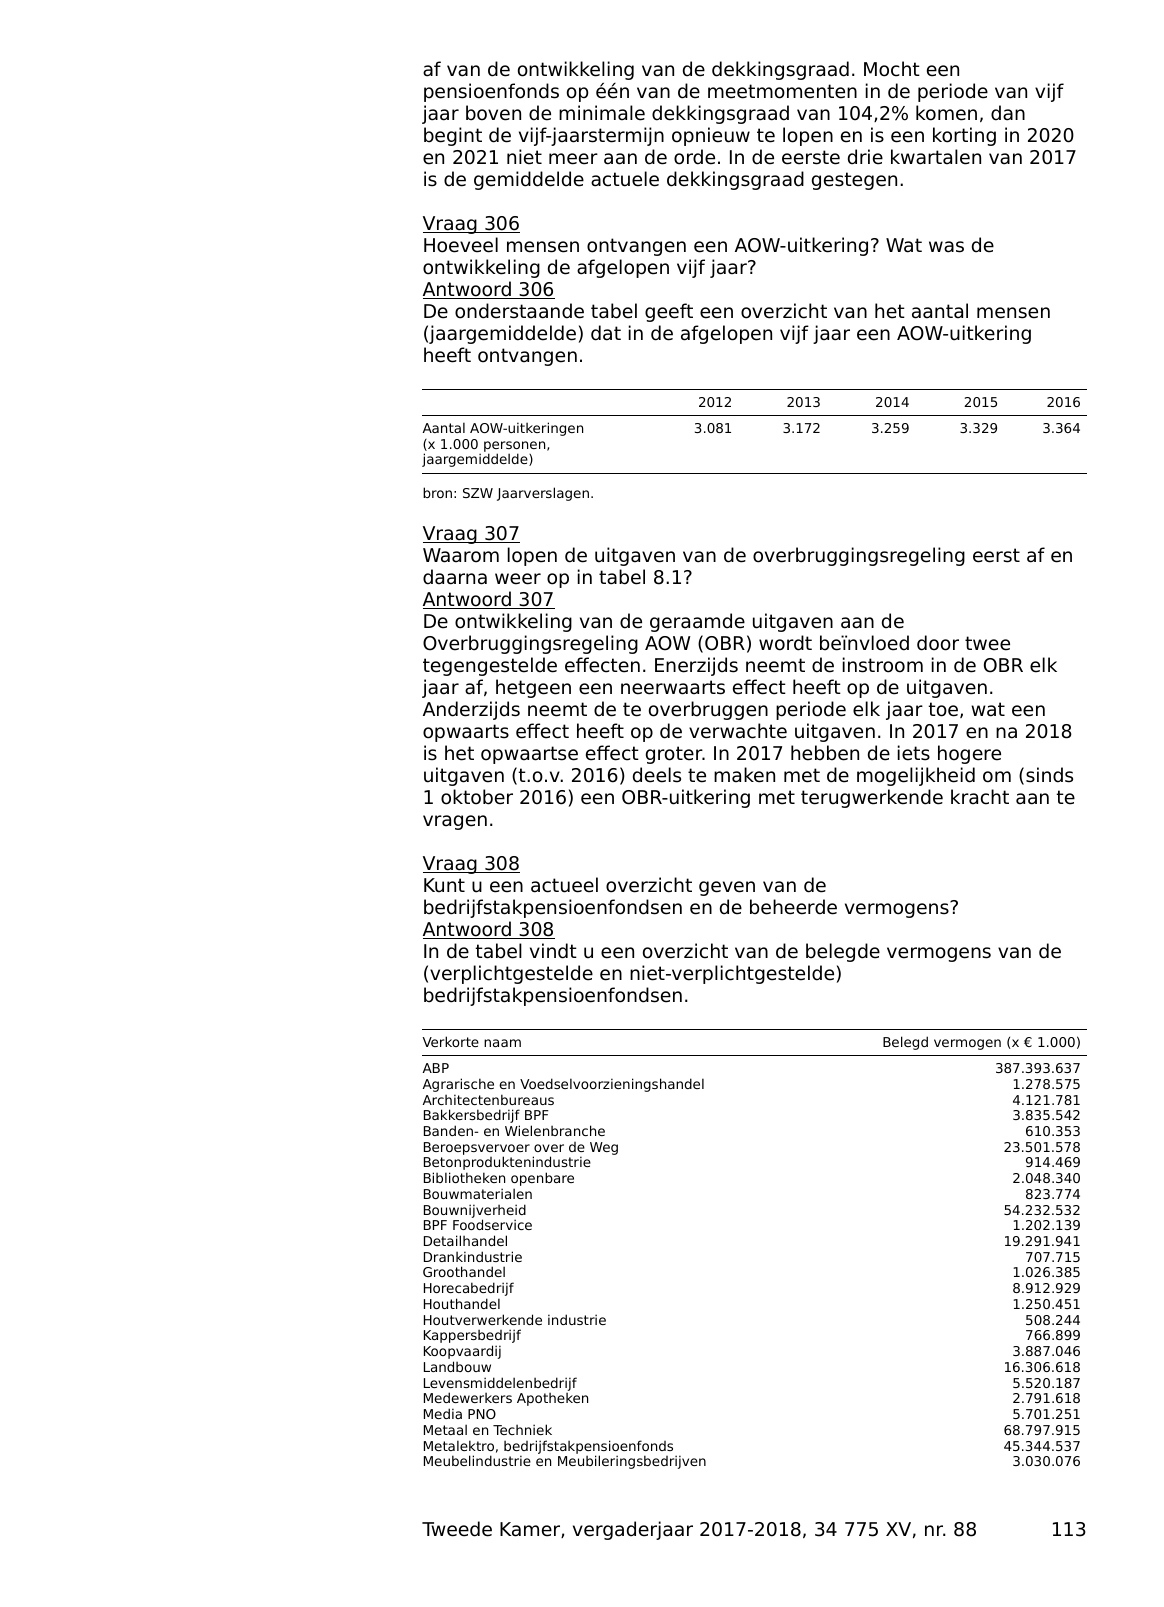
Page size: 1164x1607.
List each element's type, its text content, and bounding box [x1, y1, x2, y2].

table_cell 3.364 [1004, 416, 1087, 473]
table_cell 2.048.340 [856, 1171, 1087, 1187]
table_cell Bakkersbedrijf BPF [422, 1108, 856, 1124]
table_cell Agrarische en Voedselvoorzieningshandel [422, 1077, 856, 1092]
table_cell 16.306.618 [856, 1360, 1087, 1375]
table_cell Koopvaardij [422, 1344, 856, 1360]
table_cell Betonproduktenindustrie [422, 1155, 856, 1171]
table_cell 3.835.542 [856, 1108, 1087, 1124]
table_cell Bouwnijverheid [422, 1203, 856, 1218]
table_cell 3.030.076 [856, 1454, 1087, 1470]
table_cell 54.232.532 [856, 1203, 1087, 1218]
table_cell Houtverwerkende industrie [422, 1313, 856, 1328]
table_cell Architectenbureaus [422, 1092, 856, 1108]
table_cell Groothandel [422, 1265, 856, 1281]
table_cell Levensmiddelenbedrijf [422, 1375, 856, 1391]
table_cell 1.026.385 [856, 1265, 1087, 1281]
table_cell Metaal en Techniek [422, 1423, 856, 1438]
table_header 2012 [650, 390, 738, 415]
table_cell Media PNO [422, 1407, 856, 1423]
text Vraag 308 [422, 853, 1087, 875]
table_cell 23.501.578 [856, 1140, 1087, 1155]
table_cell 1.250.451 [856, 1297, 1087, 1312]
text Antwoord 307 [422, 589, 1087, 611]
table_cell 387.393.637 [856, 1056, 1087, 1077]
table_cell Detailhandel [422, 1234, 856, 1249]
table_cell Bibliotheken openbare [422, 1171, 856, 1187]
table_cell 3.172 [738, 416, 827, 473]
table_cell 3.081 [650, 416, 738, 473]
text Waarom lopen de uitgaven van de overbruggingsregeling eerst af en daarna weer op in tabel 8.1? [422, 545, 1087, 589]
table_header 2015 [915, 390, 1004, 415]
table_cell 2.791.618 [856, 1391, 1087, 1407]
table_cell BPF Foodservice [422, 1218, 856, 1234]
table_cell 3.259 [827, 416, 915, 473]
table_cell bron: SZW Jaarverslagen. [422, 474, 1087, 501]
table_header Verkorte naam [422, 1030, 856, 1055]
table_header 2014 [827, 390, 915, 415]
table_cell 766.899 [856, 1328, 1087, 1344]
table_header 2013 [738, 390, 827, 415]
text Antwoord 306 [422, 279, 1087, 301]
table_cell 914.469 [856, 1155, 1087, 1171]
table_cell 707.715 [856, 1250, 1087, 1265]
text De onderstaande tabel geeft een overzicht van het aantal mensen (jaargemiddelde) dat in de afgelopen vijf jaar een AOW-uitkering heeft ontvangen. [422, 301, 1087, 367]
table_cell Kappersbedrijf [422, 1328, 856, 1344]
text Antwoord 308 [422, 919, 1087, 941]
table_cell Landbouw [422, 1360, 856, 1375]
text Vraag 307 [422, 523, 1087, 545]
table_cell 1.278.575 [856, 1077, 1087, 1092]
text af van de ontwikkeling van de dekkingsgraad. Mocht een pensioenfonds op één van de meetmomenten in de periode van vijf jaar boven de minimale dekkingsgraad van 104,2% komen, dan begint de vijf-jaarstermijn opnieuw te lopen en is een korting in 2020 en 2021 niet meer aan de orde. In de eerste drie kwartalen van 2017 is de gemiddelde actuele dekkingsgraad gestegen. [422, 59, 1087, 191]
table_cell 3.887.046 [856, 1344, 1087, 1360]
text De ontwikkeling van de geraamde uitgaven aan de Overbruggingsregeling AOW (OBR) wordt beïnvloed door twee tegengestelde effecten. Enerzijds neemt de instroom in de OBR elk jaar af, hetgeen een neerwaarts effect heeft op de uitgaven. Anderzijds neemt de te overbruggen periode elk jaar toe, wat een opwaarts effect heeft op de verwachte uitgaven. In 2017 en na 2018 is het opwaartse effect groter. In 2017 hebben de iets hogere uitgaven (t.o.v. 2016) deels te maken met de mogelijkheid om (sinds 1 oktober 2016) een OBR-uitkering met terugwerkende kracht aan te vragen. [422, 611, 1087, 831]
table_cell Houthandel [422, 1297, 856, 1312]
table_cell Metalektro, bedrijfstakpensioenfonds [422, 1438, 856, 1454]
table_cell Medewerkers Apotheken [422, 1391, 856, 1407]
table_cell 68.797.915 [856, 1423, 1087, 1438]
table_cell ABP [422, 1056, 856, 1077]
table_cell 3.329 [915, 416, 1004, 473]
table_cell 508.244 [856, 1313, 1087, 1328]
text In de tabel vindt u een overzicht van de belegde vermogens van de (verplichtgestelde en niet-verplichtgestelde) bedrijfstakpensioenfondsen. [422, 941, 1087, 1007]
table_cell 19.291.941 [856, 1234, 1087, 1249]
table_cell Bouwmaterialen [422, 1187, 856, 1202]
text Kunt u een actueel overzicht geven van de bedrijfstakpensioenfondsen en de beheerde vermogens? [422, 875, 1087, 919]
table_cell 45.344.537 [856, 1438, 1087, 1454]
table_cell Banden- en Wielenbranche [422, 1124, 856, 1139]
table_cell Beroepsvervoer over de Weg [422, 1140, 856, 1155]
table_cell Aantal AOW-uitkeringen (x 1.000 personen, jaargemiddelde) [422, 416, 649, 473]
table_cell 823.774 [856, 1187, 1087, 1202]
table_cell Drankindustrie [422, 1250, 856, 1265]
table_cell 4.121.781 [856, 1092, 1087, 1108]
table_cell 5.520.187 [856, 1375, 1087, 1391]
text Hoeveel mensen ontvangen een AOW-uitkering? Wat was de ontwikkeling de afgelopen vijf jaar? [422, 235, 1087, 279]
table_cell 8.912.929 [856, 1281, 1087, 1297]
table_header [422, 390, 649, 415]
text Vraag 306 [422, 213, 1087, 235]
table_cell 610.353 [856, 1124, 1087, 1139]
table_cell Meubelindustrie en Meubileringsbedrijven [422, 1454, 856, 1470]
table_header Belegd vermogen (x € 1.000) [856, 1030, 1087, 1055]
table_header 2016 [1004, 390, 1087, 415]
table_cell Horecabedrijf [422, 1281, 856, 1297]
table_cell 1.202.139 [856, 1218, 1087, 1234]
table_cell 5.701.251 [856, 1407, 1087, 1423]
